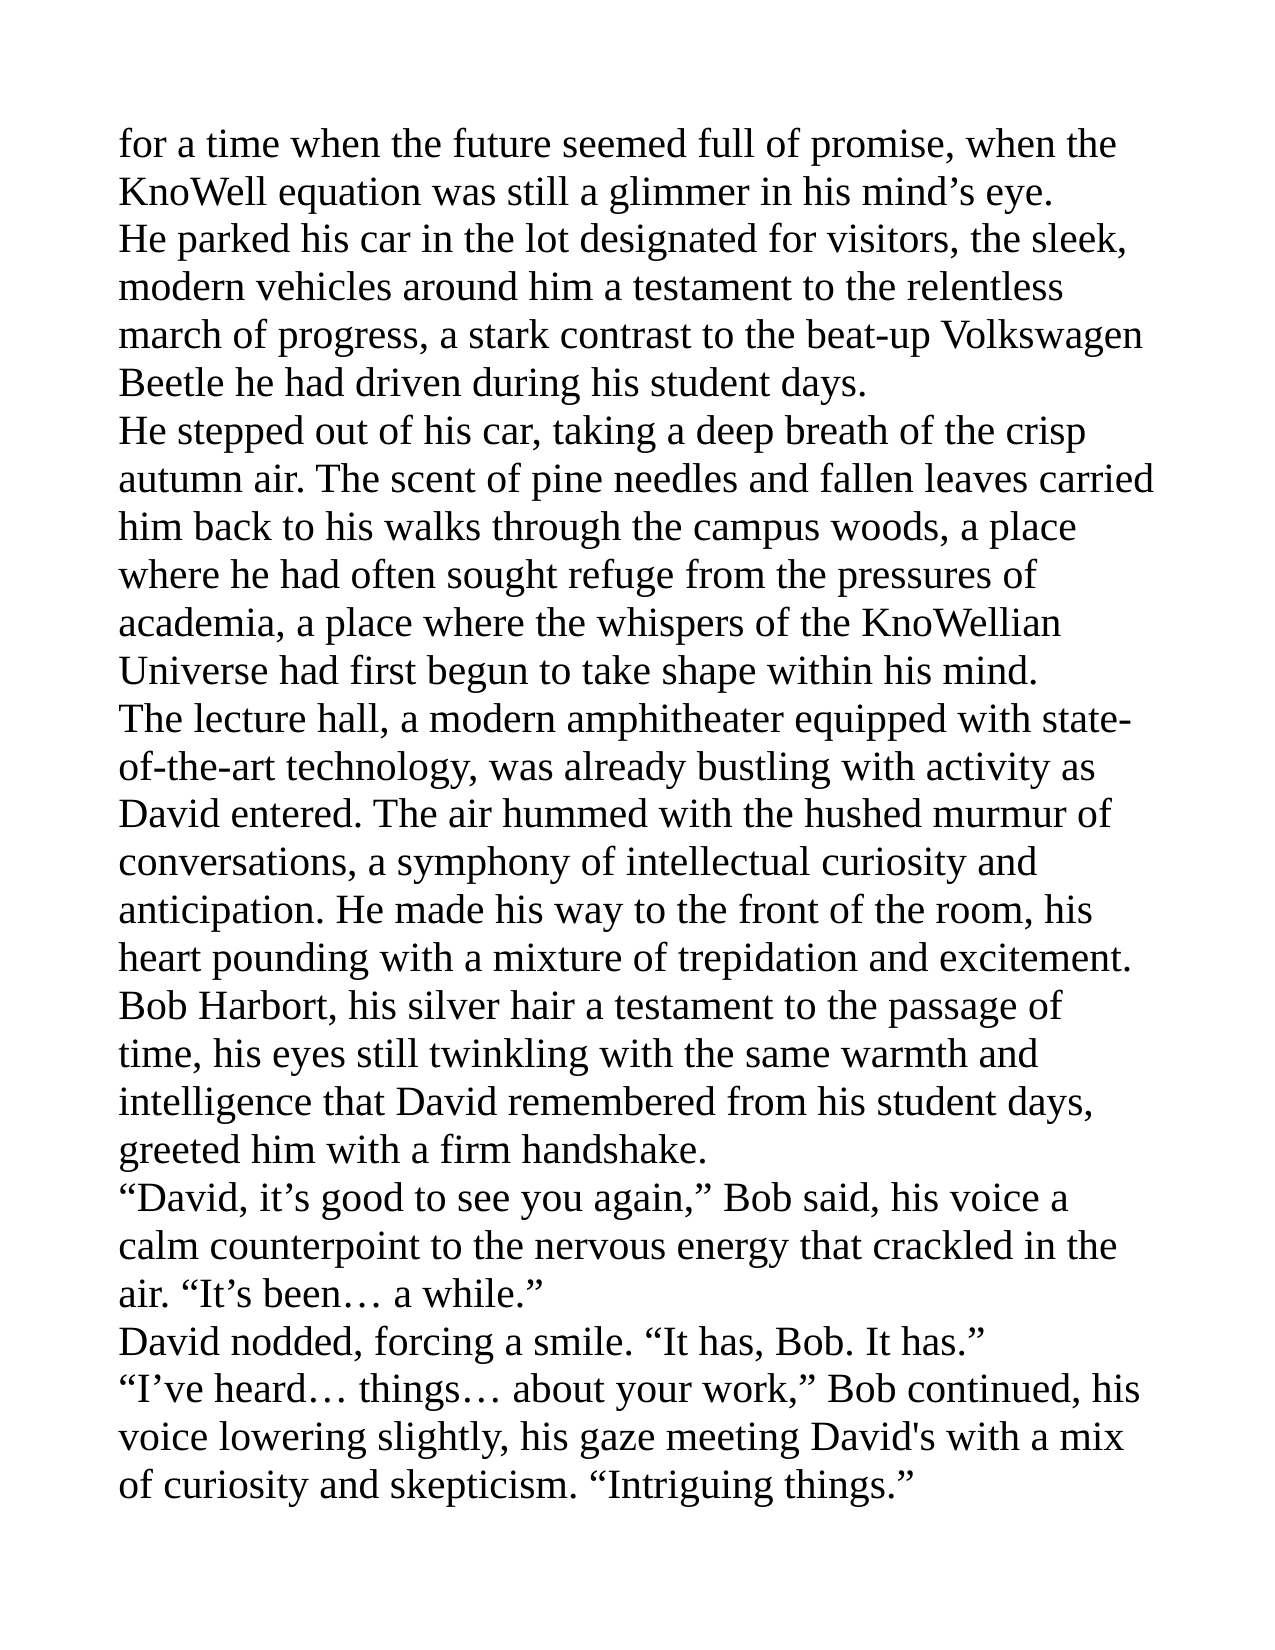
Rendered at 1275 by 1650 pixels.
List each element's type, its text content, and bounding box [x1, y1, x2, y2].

text “I’ve heard… things… about your work,” Bob continued, his voice lowering slightly, his gaze meeting David's with a mix of curiosity and skepticism. “Intriguing things.” [118, 1364, 1157, 1508]
text Bob Harbort, his silver hair a testament to the passage of time, his eyes still twinkling with the same warmth and intelligence that David remembered from his student days, greeted him with a firm handshake. [118, 981, 1157, 1172]
text “David, it’s good to see you again,” Bob said, his voice a calm counterpoint to the nervous energy that crackled in the air. “It’s been… a while.” [118, 1172, 1157, 1316]
text He stepped out of his car, taking a deep breath of the crisp autumn air. The scent of pine needles and fallen leaves carried him back to his walks through the campus woods, a place where he had often sought refuge from the pressures of academia, a place where the whispers of the KnoWellian Universe had first begun to take shape within his mind. [118, 406, 1157, 693]
text He parked his car in the lot designated for visitors, the sleek, modern vehicles around him a testament to the relentless march of progress, a stark contrast to the beat-up Volkswagen Beetle he had driven during his student days. [118, 214, 1157, 406]
text The lecture hall, a modern amphitheater equipped with state-of-the-art technology, was already bustling with activity as David entered. The air hummed with the hushed murmur of conversations, a symphony of intellectual curiosity and anticipation. He made his way to the front of the room, his heart pounding with a mixture of trepidation and excitement. [118, 693, 1157, 981]
text David nodded, forcing a smile. “It has, Bob. It has.” [118, 1316, 1157, 1364]
text for a time when the future seemed full of promise, when the KnoWell equation was still a glimmer in his mind’s eye. [118, 118, 1157, 214]
